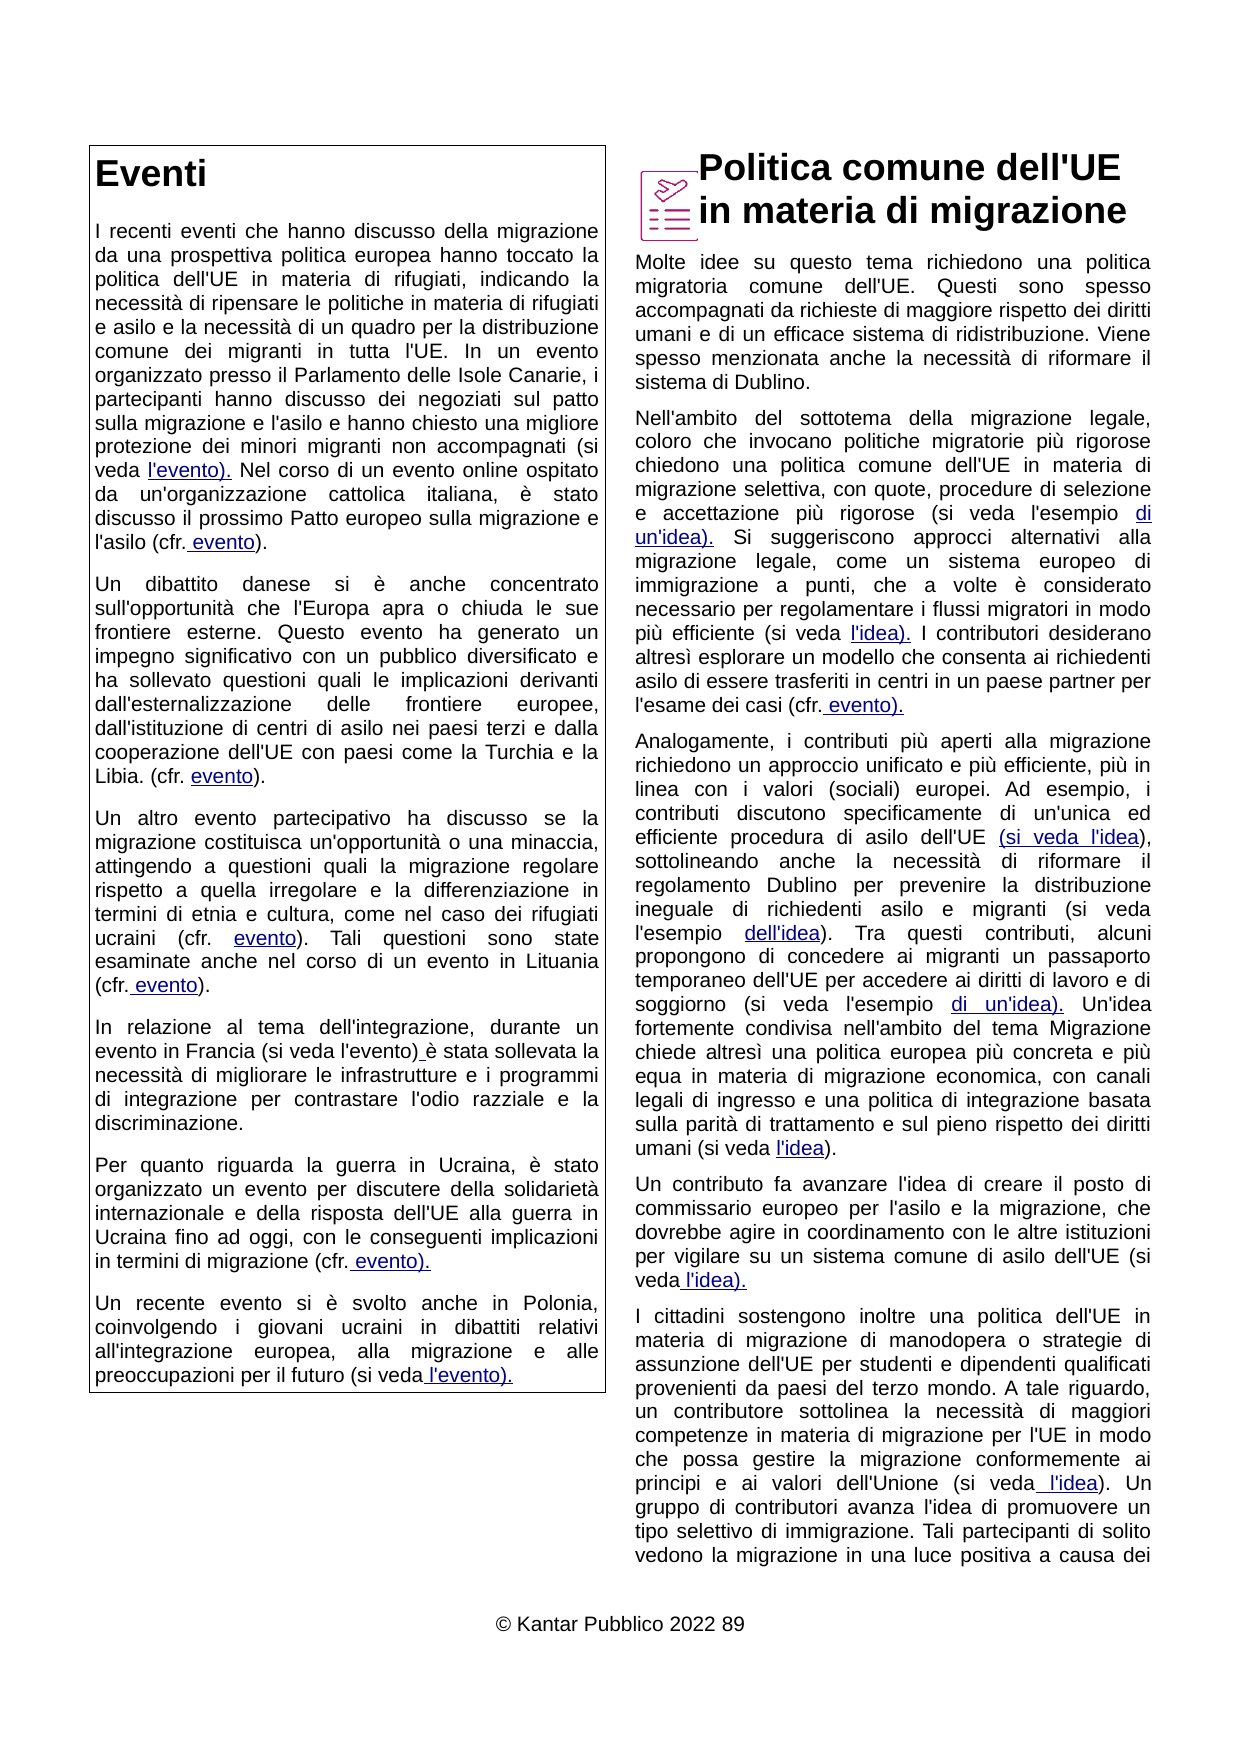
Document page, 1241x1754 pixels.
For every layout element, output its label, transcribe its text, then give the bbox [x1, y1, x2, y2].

text Per quanto riguarda la guerra in Ucraina, è stato organizzato un evento per discutere della solidarietà internazionale e della risposta dell'UE alla guerra in Ucraina fino ad oggi, con le conseguenti implicazioni in termini di migrazione (cfr. evento). [90, 1147, 605, 1279]
text Analogamente, i contributi più aperti alla migrazione richiedono un approccio unificato e più efficiente, più in linea con i valori (sociali) europei. Ad esempio, i contributi discutono specificamente di un'unica ed efficiente procedura di asilo dell'UE (si veda l'idea), sottolineando anche la necessità di riformare il regolamento Dublino per prevenire la distribuzione ineguale di richiedenti asilo e migranti (si veda l'esempio dell'idea). Tra questi contributi, alcuni propongono di concedere ai migranti un passaporto temporaneo dell'UE per accedere ai diritti di lavoro e di soggiorno (si veda l'esempio di un'idea). Un'idea fortemente condivisa nell'ambito del tema Migrazione chiede altresì una politica europea più concreta e più equa in materia di migrazione economica, con canali legali di ingresso e una politica di integrazione basata sulla parità di trattamento e sul pieno rispetto dei diritti umani (si veda l'idea). [635, 729, 1152, 1160]
text I cittadini sostengono inoltre una politica dell'UE in materia di migrazione di manodopera o strategie di assunzione dell'UE per studenti e dipendenti qualificati provenienti da paesi del terzo mondo. A tale riguardo, un contributore sottolinea la necessità di maggiori competenze in materia di migrazione per l'UE in modo che possa gestire la migrazione conformemente ai principi e ai valori dell'Unione (si veda l'idea). Un gruppo di contributori avanza l'idea di promuovere un tipo selettivo di immigrazione. Tali partecipanti di solito vedono la migrazione in una luce positiva a causa dei [635, 1303, 1152, 1567]
text Un recente evento si è svolto anche in Polonia, coinvolgendo i giovani ucraini in dibattiti relativi all'integrazione europea, alla migrazione e alle preoccupazioni per il futuro (si veda l'evento). [90, 1284, 605, 1392]
text In relazione al tema dell'integrazione, durante un evento in Francia (si veda l'evento) è stata sollevata la necessità di migliorare le infrastrutture e i programmi di integrazione per contrastare l'odio razziale e la discriminazione. [90, 1009, 605, 1141]
text Un contributo fa avanzare l'idea di creare il posto di commissario europeo per l'asilo e la migrazione, che dovrebbe agire in coordinamento con le altre istituzioni per vigilare su un sistema comune di asilo dell'UE (si veda l'idea). [635, 1172, 1152, 1292]
subtitle Eventi [90, 146, 605, 200]
text Un dibattito danese si è anche concentrato sull'opportunità che l'Europa apra o chiuda le sue frontiere esterne. Questo evento ha generato un impegno significativo con un pubblico diversificato e ha sollevato questioni quali le implicazioni derivanti dall'esternalizzazione delle frontiere europee, dall'istituzione di centri di asilo nei paesi terzi e dalla cooperazione dell'UE con paesi come la Turchia e la Libia. (cfr. evento). [90, 566, 605, 794]
text I recenti eventi che hanno discusso della migrazione da una prospettiva politica europea hanno toccato la politica dell'UE in materia di rifugiati, indicando la necessità di ripensare le politiche in materia di rifugiati e asilo e la necessità di un quadro per la distribuzione comune dei migranti in tutta l'UE. In un evento organizzato presso il Parlamento delle Isole Canarie, i partecipanti hanno discusso dei negoziati sul patto sulla migrazione e l'asilo e hanno chiesto una migliore protezione dei minori migranti non accompagnati (si veda l'evento). Nel corso di un evento online ospitato da un'organizzazione cattolica italiana, è stato discusso il prossimo Patto europeo sulla migrazione e l'asilo (cfr. evento). [90, 213, 605, 560]
subtitle Politica comune dell'UE in materia di migrazione [635, 145, 1152, 231]
text Nell'ambito del sottotema della migrazione legale, coloro che invocano politiche migratorie più rigorose chiedono una politica comune dell'UE in materia di migrazione selettiva, con quote, procedure di selezione e accettazione più rigorose (si veda l'esempio di un'idea). Si suggeriscono approcci alternativi alla migrazione legale, come un sistema europeo di immigrazione a punti, che a volte è considerato necessario per regolamentare i flussi migratori in modo più efficiente (si veda l'idea). I contributori desiderano altresì esplorare un modello che consenta ai richiedenti asilo di essere trasferiti in centri in un paese partner per l'esame dei casi (cfr. evento). [635, 405, 1152, 717]
text Molte idee su questo tema richiedono una politica migratoria comune dell'UE. Questi sono spesso accompagnati da richieste di maggiore rispetto dei diritti umani e di un efficace sistema di ridistribuzione. Viene spesso menzionata anche la necessità di riformare il sistema di Dublino. [635, 250, 1152, 393]
text Un altro evento partecipativo ha discusso se la migrazione costituisca un'opportunità o una minaccia, attingendo a questioni quali la migrazione regolare rispetto a quella irregolare e la differenziazione in termini di etnia e cultura, come nel caso dei rifugiati ucraini (cfr. evento). Tali questioni sono state esaminate anche nel corso di un evento in Lituania (cfr. evento). [90, 799, 605, 1003]
picture [640, 171, 698, 241]
